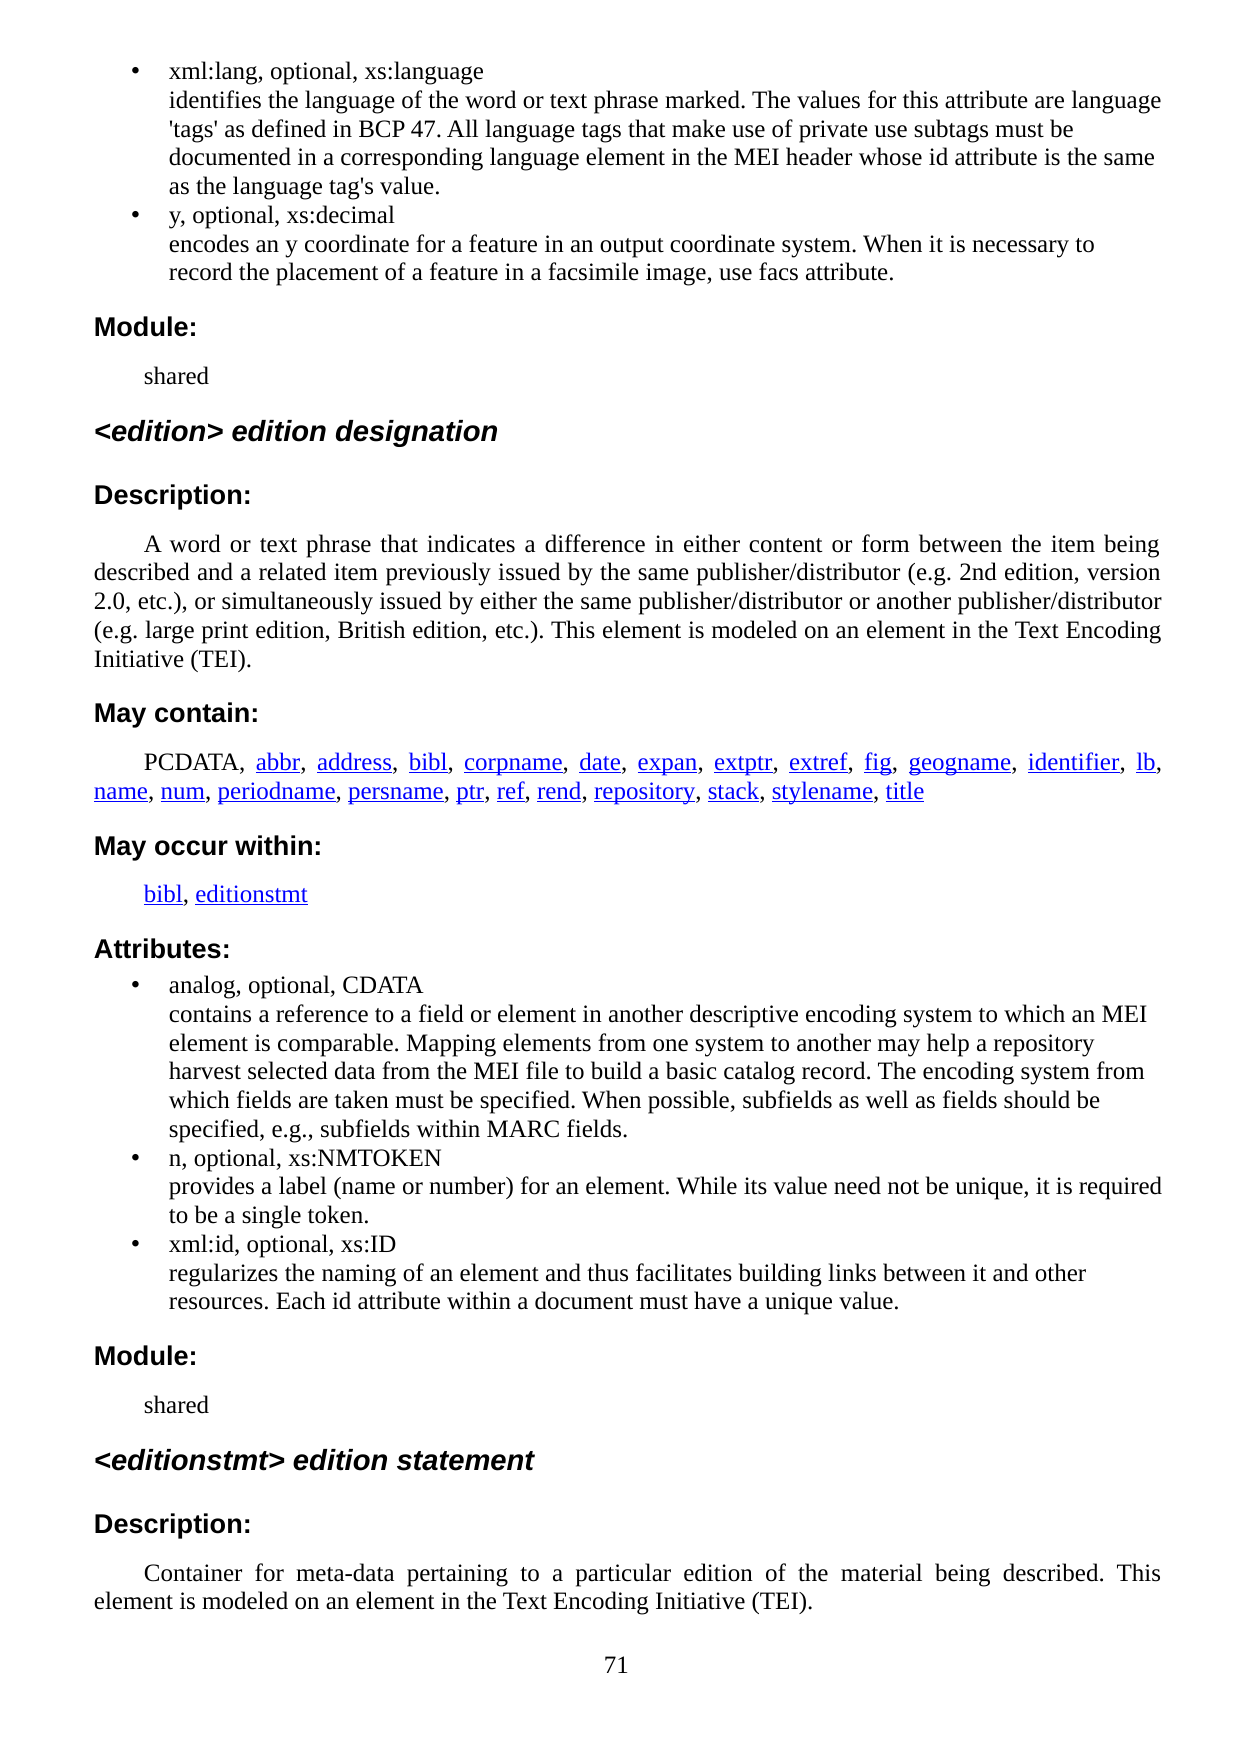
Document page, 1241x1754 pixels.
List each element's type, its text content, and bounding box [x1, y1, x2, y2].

text PCDATA, abbr, address, bibl, corpname, date, expan, extptr, extref, fig, geogname, identifier, lb, name, num, periodname, persname, ptr, ref, rend, repository, stack, stylename, title [94, 747, 1162, 804]
list analog, optional, CDATA contains a reference to a field or element in another descriptive encoding system to which an MEI element is comparable. Mapping elements from one system to another may help a repository harvest selected data from the MEI file to build a basic catalog record. The encoding system from which fields are taken must be specified. When possible, subfields as well as fields should be specified, e.g., subfields within MARC fields. [131, 970, 1162, 1143]
list xml:lang, optional, xs:language identifies the language of the word or text phrase marked. The values for this attribute are language 'tags' as defined in BCP 47. All language tags that make use of private use subtags must be documented in a corresponding language element in the MEI header whose id attribute is the same as the language tag's value. [131, 56, 1162, 200]
subtitle Module: [94, 311, 1162, 342]
text Container for meta-data pertaining to a particular edition of the material being described. This element is modeled on an element in the Text Encoding Initiative (TEI). [94, 1558, 1162, 1615]
text shared [94, 1390, 1162, 1418]
subtitle <editionstmt> edition statement [94, 1443, 1162, 1477]
text shared [94, 361, 1162, 389]
list y, optional, xs:decimal encodes an y coordinate for a feature in an output coordinate system. When it is necessary to record the placement of a feature in a facsimile image, use facs attribute. [131, 200, 1162, 286]
text A word or text phrase that indicates a difference in either content or form between the item being described and a related item previously issued by the same publisher/distributor (e.g. 2nd edition, version 2.0, etc.), or simultaneously issued by either the same publisher/distributor or another publisher/distributor (e.g. large print edition, British edition, etc.). This element is modeled on an element in the Text Encoding Initiative (TEI). [94, 529, 1162, 672]
subtitle Description: [94, 1508, 1162, 1539]
subtitle <edition> edition designation [94, 414, 1162, 448]
text bibl, editionstmt [94, 879, 1162, 908]
subtitle May contain: [94, 697, 1162, 729]
subtitle May occur within: [94, 829, 1162, 861]
list xml:id, optional, xs:ID regularizes the naming of an element and thus facilitates building links between it and other resources. Each id attribute within a document must have a unique value. [131, 1229, 1162, 1315]
subtitle Attributes: [94, 933, 1162, 964]
list n, optional, xs:NMTOKEN provides a label (name or number) for an element. While its value need not be unique, it is required to be a single token. [131, 1143, 1162, 1229]
subtitle Description: [94, 479, 1162, 511]
subtitle Module: [94, 1340, 1162, 1371]
